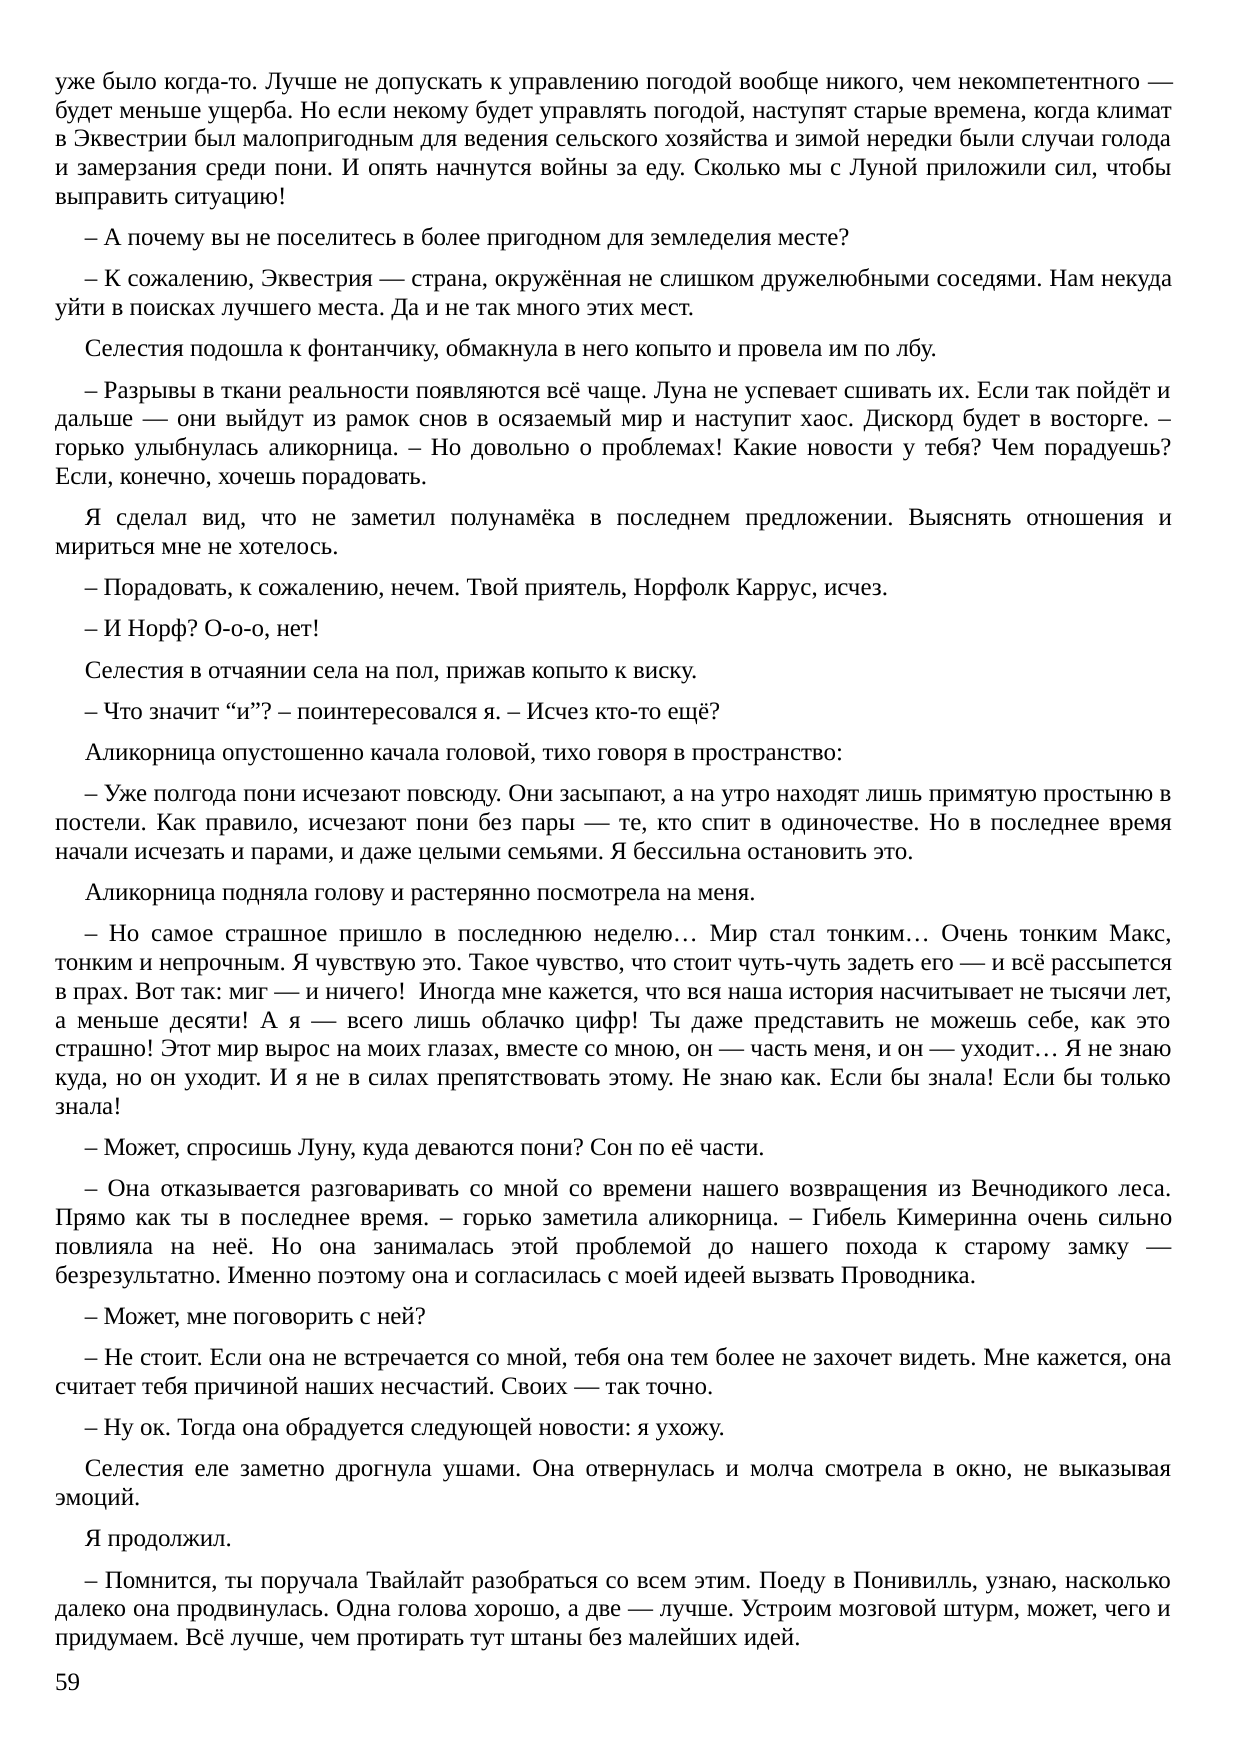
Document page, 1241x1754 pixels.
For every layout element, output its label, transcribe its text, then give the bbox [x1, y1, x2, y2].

text Аликорница подняла голову и растерянно посмотрела на меня. [55, 877, 1173, 906]
text – Она отказывается разговаривать со мной со времени нашего возвращения из Вечнодикого леса. Прямо как ты в последнее время. – горько заметила аликорница. – Гибель Кимеринна очень сильно повлияла на неё. Но она занималась этой проблемой до нашего похода к старому замку — безрезультатно. Именно поэтому она и согласилась с моей идеей вызвать Проводника. [55, 1173, 1173, 1288]
text Селестия еле заметно дрогнула ушами. Она отвернулась и молча смотрела в окно, не выказывая эмоций. [55, 1453, 1173, 1511]
text Аликорница опустошенно качала головой, тихо говоря в пространство: [55, 737, 1173, 766]
text – Не стоит. Если она не встречается со мной, тебя она тем более не захочет видеть. Мне кажется, она считает тебя причиной наших несчастий. Своих — так точно. [55, 1342, 1173, 1400]
text Селестия подошла к фонтанчику, обмакнула в него копыто и провела им по лбу. [55, 333, 1173, 362]
text Я сделал вид, что не заметил полунамёка в последнем предложении. Выяснять отношения и мириться мне не хотелось. [55, 502, 1173, 560]
text – Помнится, ты поручала Твайлайт разобраться со всем этим. Поеду в Понивилль, узнаю, насколько далеко она продвинулась. Одна голова хорошо, а две — лучше. Устроим мозговой штурм, может, чего и придумаем. Всё лучше, чем протирать тут штаны без малейших идей. [55, 1565, 1173, 1651]
text – Уже полгода пони исчезают повсюду. Они засыпают, а на утро находят лишь примятую простыню в постели. Как правило, исчезают пони без пары — те, кто спит в одиночестве. Но в последнее время начали исчезать и парами, и даже целыми семьями. Я бессильна остановить это. [55, 778, 1173, 865]
text – Порадовать, к сожалению, нечем. Твой приятель, Норфолк Каррус, исчез. [55, 572, 1173, 601]
text Селестия в отчаянии села на пол, прижав копыто к виску. [55, 655, 1173, 683]
text – Ну ок. Тогда она обрадуется следующей новости: я ухожу. [55, 1412, 1173, 1441]
text – Может, мне поговорить с ней? [55, 1301, 1173, 1330]
text – А почему вы не поселитесь в более пригодном для земледелия месте? [55, 222, 1173, 251]
text уже было когда-то. Лучше не допускать к управлению погодой вообще никого, чем некомпетентного — будет меньше ущерба. Но если некому будет управлять погодой, наступят старые времена, когда климат в Эквестрии был малопригодным для ведения сельского хозяйства и зимой нередки были случаи голода и замерзания среди пони. И опять начнутся войны за еду. Сколько мы с Луной приложили сил, чтобы выправить ситуацию! [55, 66, 1173, 210]
text – Может, спросишь Луну, куда деваются пони? Сон по её части. [55, 1132, 1173, 1161]
text – Разрывы в ткани реальности появляются всё чаще. Луна не успевает сшивать их. Если так пойдёт и дальше — они выйдут из рамок снов в осязаемый мир и наступит хаос. Дискорд будет в восторге. – горько улыбнулась аликорница. – Но довольно о проблемах! Какие новости у тебя? Чем порадуешь? Если, конечно, хочешь порадовать. [55, 375, 1173, 490]
text – И Норф? О-о-о, нет! [55, 613, 1173, 642]
text – Что значит “и”? – поинтересовался я. – Исчез кто-то ещё? [55, 696, 1173, 725]
text Я продолжил. [55, 1523, 1173, 1552]
text – К сожалению, Эквестрия — страна, окружённая не слишком дружелюбными соседями. Нам некуда уйти в поисках лучшего места. Да и не так много этих мест. [55, 263, 1173, 321]
text – Но самое страшное пришло в последнюю неделю… Мир стал тонким… Очень тонким Макс, тонким и непрочным. Я чувствую это. Такое чувство, что стоит чуть-чуть задеть его — и всё рассыпется в прах. Вот так: миг — и ничего! Иногда мне кажется, что вся наша история насчитывает не тысячи лет, а меньше десяти! А я — всего лишь облачко цифр! Ты даже представить не можешь себе, как это страшно! Этот мир вырос на моих глазах, вместе со мною, он — часть меня, и он — уходит… Я не знаю куда, но он уходит. И я не в силах препятствовать этому. Не знаю как. Если бы знала! Если бы только знала! [55, 918, 1173, 1120]
